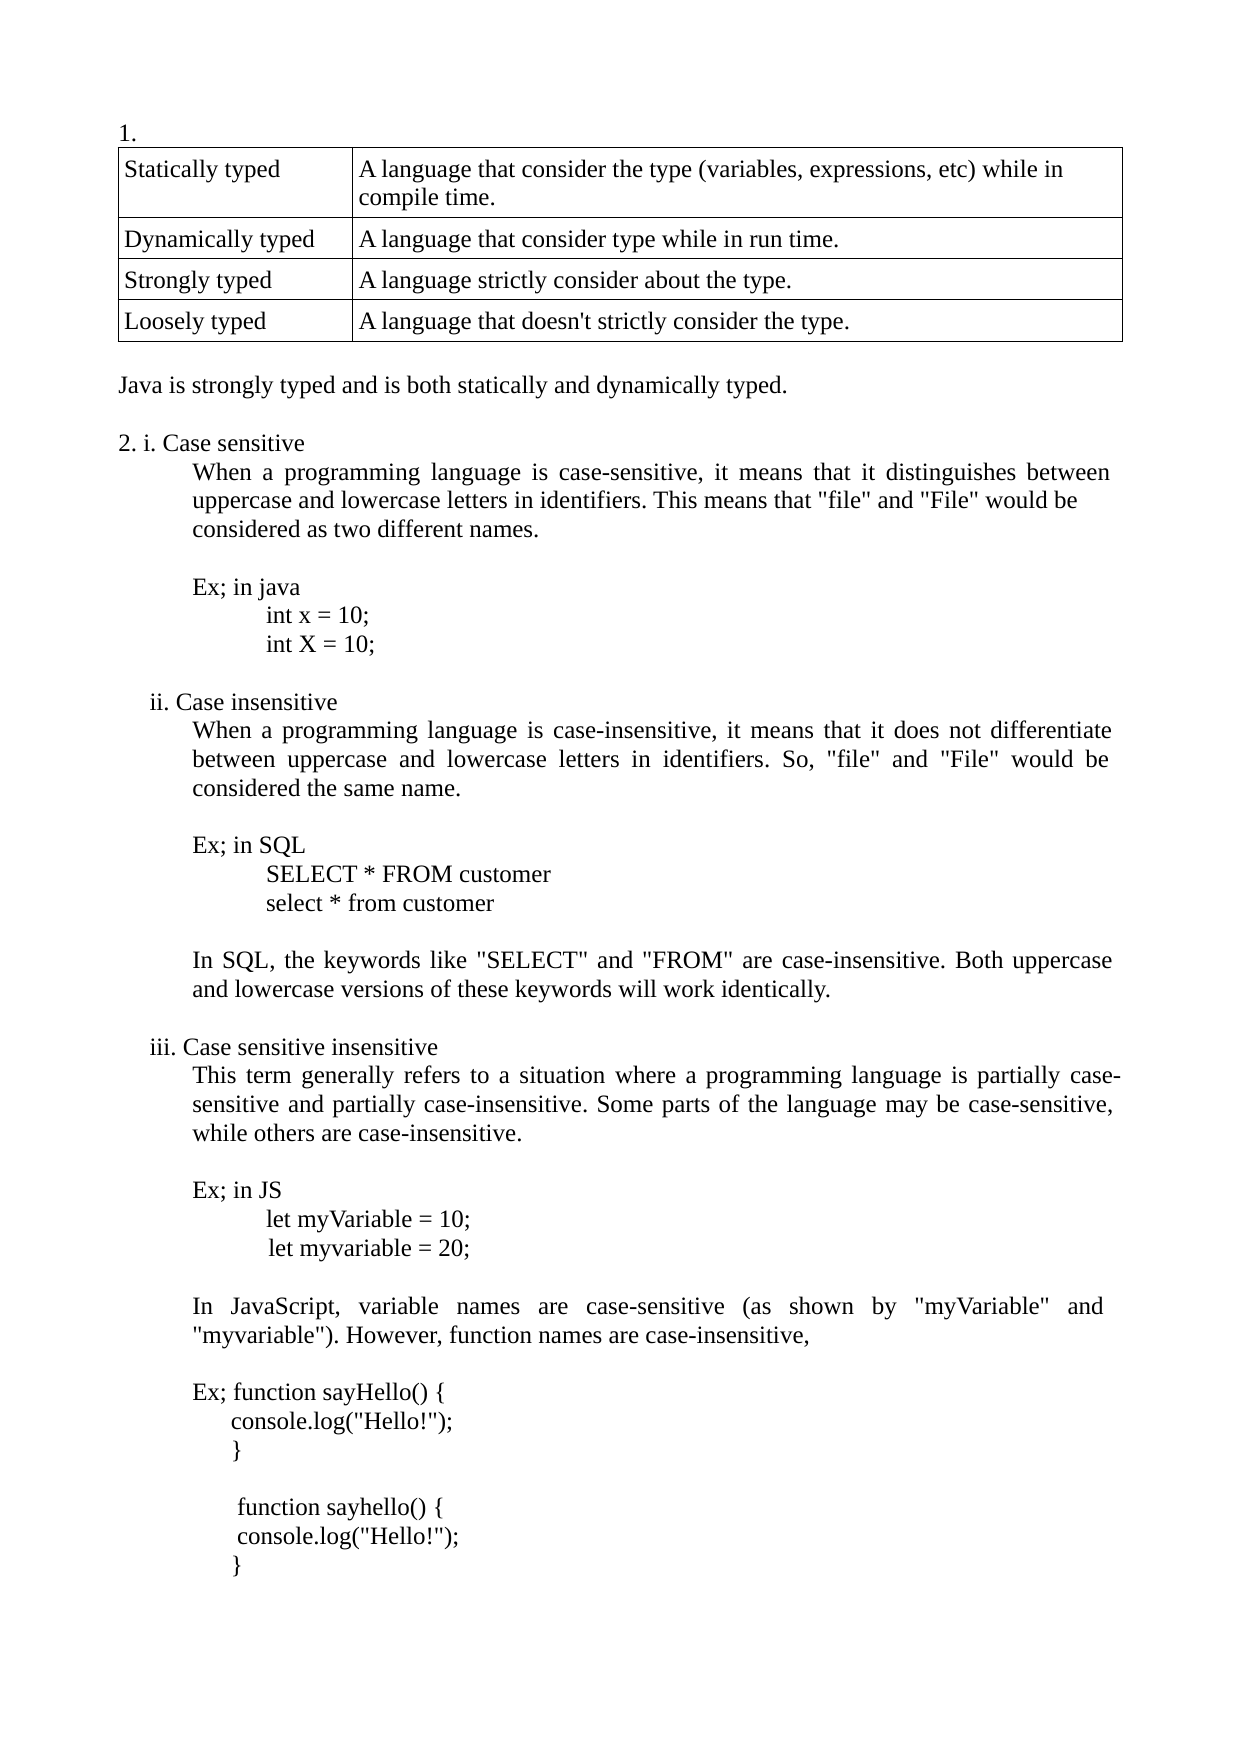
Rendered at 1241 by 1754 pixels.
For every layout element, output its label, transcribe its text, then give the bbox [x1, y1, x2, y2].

text let myvariable = 20; [118, 1233, 1122, 1262]
text When a programming language is case-sensitive, it means that it distinguishes between uppercase and lowercase letters in identifiers. This means that "file" and "File" would be [118, 457, 1122, 514]
text iii. Case sensitive insensitive [118, 1032, 1122, 1060]
text This term generally refers to a situation where a programming language is partially case- sensitive and partially case-insensitive. Some parts of the language may be case-sensitive, while others are case-insensitive. [118, 1060, 1122, 1147]
text In JavaScript, variable names are case-sensitive (as shown by "myVariable" and "myvariable"). However, function names are case-insensitive, [118, 1291, 1122, 1349]
table_header Statically typed [119, 148, 352, 217]
text considered as two different names. [118, 514, 1122, 543]
text Ex; in java [118, 572, 1122, 600]
table_cell A language that consider type while in run time. [353, 218, 1122, 258]
text In SQL, the keywords like "SELECT" and "FROM" are case-insensitive. Both uppercase and lowercase versions of these keywords will work identically. [118, 945, 1122, 1003]
text Ex; function sayHello() { [118, 1377, 1122, 1406]
table_cell Loosely typed [119, 300, 352, 341]
text 2. i. Case sensitive [118, 428, 1122, 457]
text Ex; in JS [118, 1175, 1122, 1204]
text console.log("Hello!"); [118, 1521, 1122, 1550]
table_cell Strongly typed [119, 259, 352, 299]
text } [118, 1550, 1122, 1579]
table_cell Dynamically typed [119, 218, 352, 258]
text Ex; in SQL [118, 830, 1122, 859]
text let myVariable = 10; [118, 1204, 1122, 1233]
text 1. [118, 118, 1122, 147]
text Java is strongly typed and is both statically and dynamically typed. [118, 370, 1122, 399]
text int X = 10; [118, 629, 1122, 658]
text function sayhello() { [118, 1492, 1122, 1521]
text SELECT * FROM customer [118, 859, 1122, 888]
table_header A language that consider the type (variables, expressions, etc) while in compile time. [353, 148, 1122, 217]
text console.log("Hello!"); [118, 1406, 1122, 1435]
text } [118, 1435, 1122, 1464]
text ii. Case insensitive [118, 687, 1122, 715]
table_cell A language strictly consider about the type. [353, 259, 1122, 299]
table_cell A language that doesn't strictly consider the type. [353, 300, 1122, 341]
text select * from customer [118, 888, 1122, 917]
text When a programming language is case-insensitive, it means that it does not differentiate between uppercase and lowercase letters in identifiers. So, "file" and "File" would be considered the same name. [118, 715, 1122, 802]
text int x = 10; [118, 600, 1122, 629]
